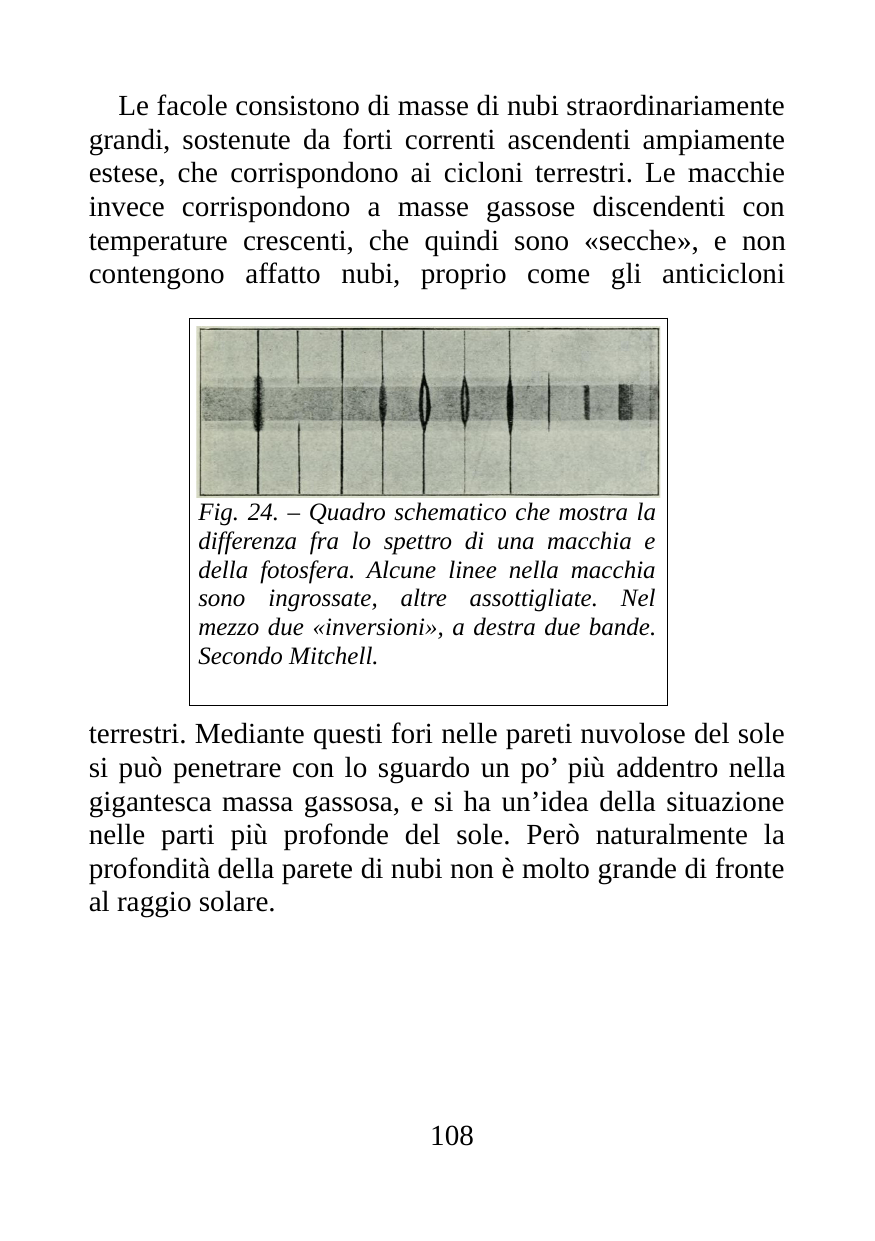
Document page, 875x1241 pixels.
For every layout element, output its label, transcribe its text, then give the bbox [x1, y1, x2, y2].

text Fig. 24. – Quadro schematico che mostra la differenza fra lo spettro di una macchia e della fotosfera. Alcune linee nella macchia sono ingrossate, altre assottigliate. Nel mezzo due «inversioni», a destra due bande. Secondo Mitchell. [198, 498, 658, 670]
text Le facole consistono di masse di nubi straordinariamente grandi, sostenute da forti correnti ascendenti ampiamente estese, che corrispondono ai cicloni terrestri. Le macchie invece corrispondono a masse gassose discendenti con temperature crescenti, che quindi sono «secche», e non contengono affatto nubi, proprio come gli anticicloni terrestri. Mediante questi fori nelle pareti nuvolose del sole si può penetrare con lo sguardo un po’ più addentro nella gigantesca massa gassosa, e si ha un’idea della situazione nelle parti più profonde del sole. Però naturalmente la profondità della parete di nubi non è molto grande di fronte al raggio solare. [88, 88, 786, 918]
picture [196, 326, 661, 498]
